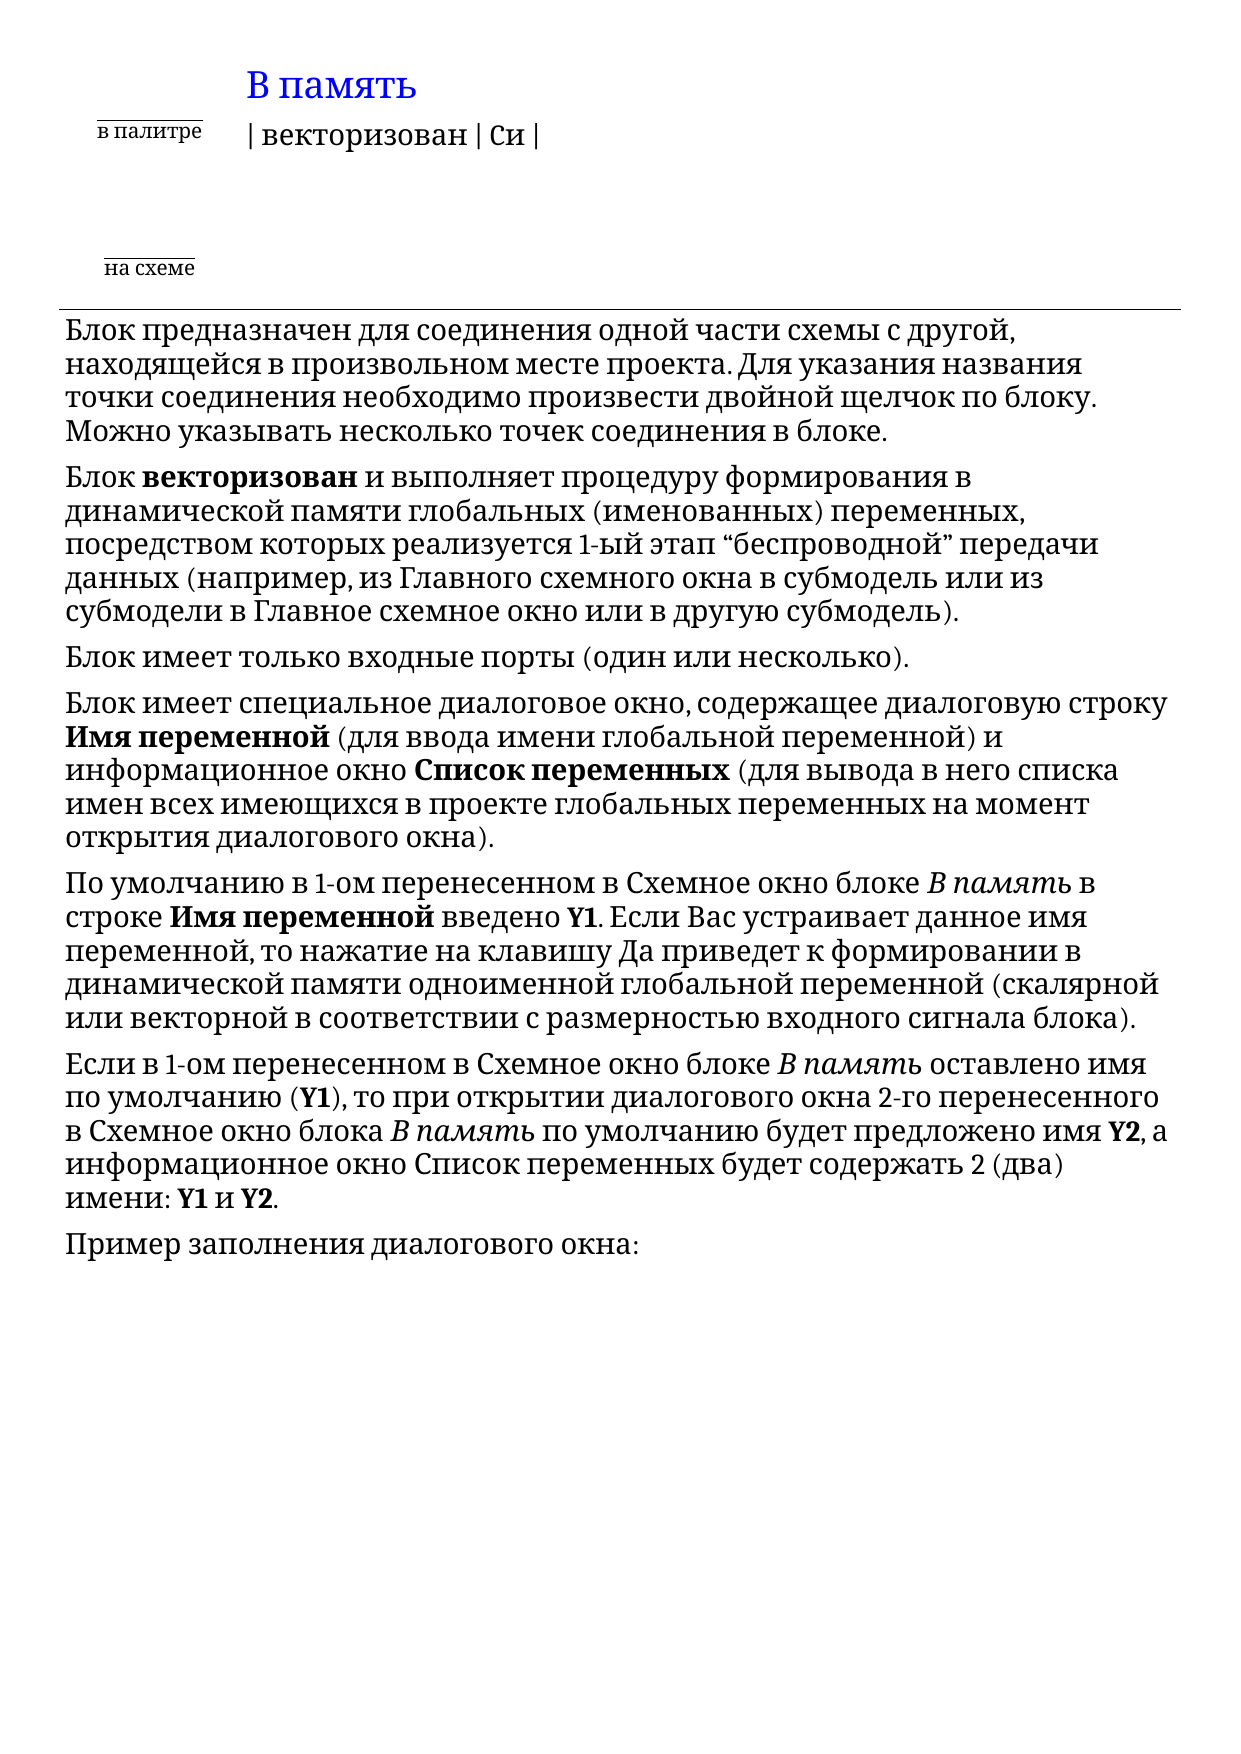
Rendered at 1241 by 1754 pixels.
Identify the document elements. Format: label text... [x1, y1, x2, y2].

table_header В память [240, 59, 1181, 114]
table_cell Блок предназначен для соединения одной части схемы с другой, находящейся в произвольном месте проекта. Для указания названия точки соединения необходимо произвести двойной щелчок по блоку. Можно указывать несколько точек соединения в блоке. Блок векторизован и выполняет процедуру формирования в динамической памяти глобальных (именованных) переменных, посредством которых реализуется 1-ый этап “беспроводной” передачи данных (например, из Главного схемного окна в субмодель или из субмодели в Главное схемное окно или в другую субмодель). Блок имеет только входные порты (один или несколько). Блок имеет специальное диалоговое окно, содержащее диалоговую строку Имя переменной (для ввода имени глобальной переменной) и информационное окно Список переменных (для вывода в него списка имен всех имеющихся в проекте глобальных переменных на момент открытия диалогового окна). По умолчанию в 1-ом перенесенном в Схемное окно блоке В память в строке Имя переменной введено Y1. Если Вас устраивает данное имя переменной, то нажатие на клавишу Да приведет к формировании в динамической памяти одноименной глобальной переменной (скалярной или векторной в соответствии с размерностью входного сигнала блока). Если в 1-ом перенесенном в Схемное окно блоке В память оставлено имя по умолчанию (Y1), то при открытии диалогового окна 2-го перенесенного в Схемное окно блока В память по умолчанию будет предложено имя Y2, а информационное окно Список переменных будет содержать 2 (два) имени: Y1 и Y2. Пример заполнения диалогового окна: [59, 310, 1181, 1280]
table_cell на схеме [59, 251, 240, 309]
table_cell [240, 171, 1181, 251]
table_header [59, 59, 240, 114]
table_cell в палитре [59, 114, 240, 171]
table_cell | векторизован | Cи | [240, 114, 1181, 171]
table_cell [59, 171, 240, 251]
table_cell [240, 251, 1181, 309]
